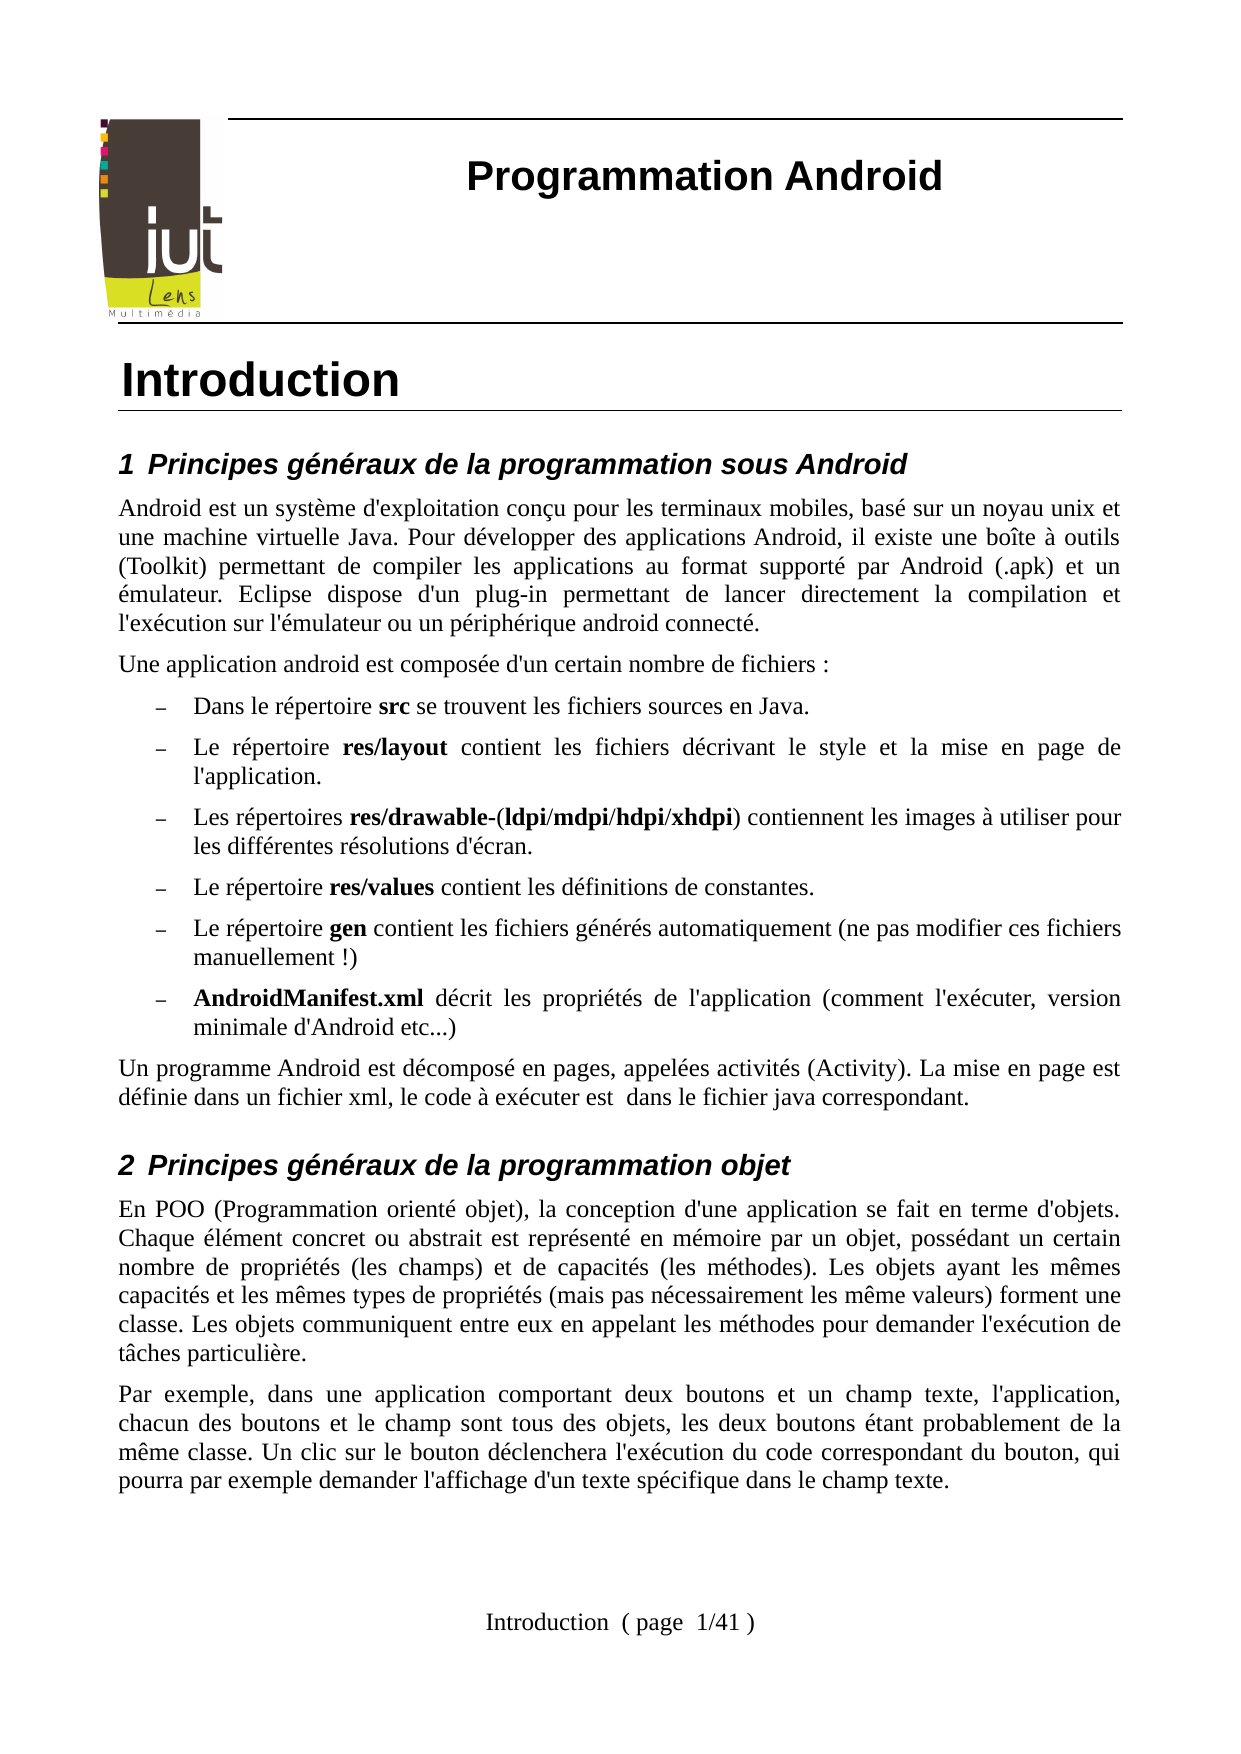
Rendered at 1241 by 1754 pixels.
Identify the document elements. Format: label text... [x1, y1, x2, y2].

text Android est un système d'exploitation conçu pour les terminaux mobiles, basé sur un noyau unix et une machine virtuelle Java. Pour développer des applications Android, il existe une boîte à outils (Toolkit) permettant de compiler les applications au format supporté par Android (.apk) et un émulateur. Eclipse dispose d'un plug-in permettant de lancer directement la compilation et l'exécution sur l'émulateur ou un périphérique android connecté. [118, 493, 1122, 637]
list Le répertoire gen contient les fichiers générés automatiquement (ne pas modifier ces fichiers manuellement !) [156, 913, 1122, 971]
text Une application android est composée d'un certain nombre de fichiers : [118, 649, 1122, 678]
list AndroidManifest.xml décrit les propriétés de l'application (comment l'exécuter, version minimale d'Android etc...) [156, 983, 1122, 1041]
list Le répertoire res/layout contient les fichiers décrivant le style et la mise en page de l'application. [156, 732, 1122, 789]
list Le répertoire res/values contient les définitions de constantes. [156, 872, 1122, 901]
table_header [228, 120, 288, 322]
subtitle Principes généraux de la programmation sous Android [118, 447, 1122, 481]
text Un programme Android est décomposé en pages, appelées activités (Activity). La mise en page est définie dans un fichier xml, le code à exécuter est dans le fichier java correspondant. [118, 1053, 1122, 1111]
list Les répertoires res/drawable-(ldpi/mdpi/hdpi/xhdpi) contiennent les images à utiliser pour les différentes résolutions d'écran. [156, 802, 1122, 859]
text En POO (Programmation orienté objet), la conception d'une application se fait en terme d'objets. Chaque élément concret ou abstrait est représenté en mémoire par un objet, possédant un certain nombre de propriétés (les champs) et de capacités (les méthodes). Les objets ayant les mêmes capacités et les mêmes types de propriétés (mais pas nécessairement les même valeurs) forment une classe. Les objets communiquent entre eux en appelant les méthodes pour demander l'exécution de tâches particulière. [118, 1194, 1122, 1367]
subtitle Introduction [118, 349, 1122, 410]
text Par exemple, dans une application comportant deux boutons et un champ texte, l'application, chacun des boutons et le champ sont tous des objets, les deux boutons étant probablement de la même classe. Un clic sur le bouton déclenchera l'exécution du code correspondant du bouton, qui pourra par exemple demander l'affichage d'un texte spécifique dans le champ texte. [118, 1379, 1122, 1494]
picture [95, 116, 226, 320]
subtitle Principes généraux de la programmation objet [118, 1148, 1122, 1182]
list Dans le répertoire src se trouvent les fichiers sources en Java. [156, 691, 1122, 719]
table_header Programmation Android [288, 120, 1122, 322]
